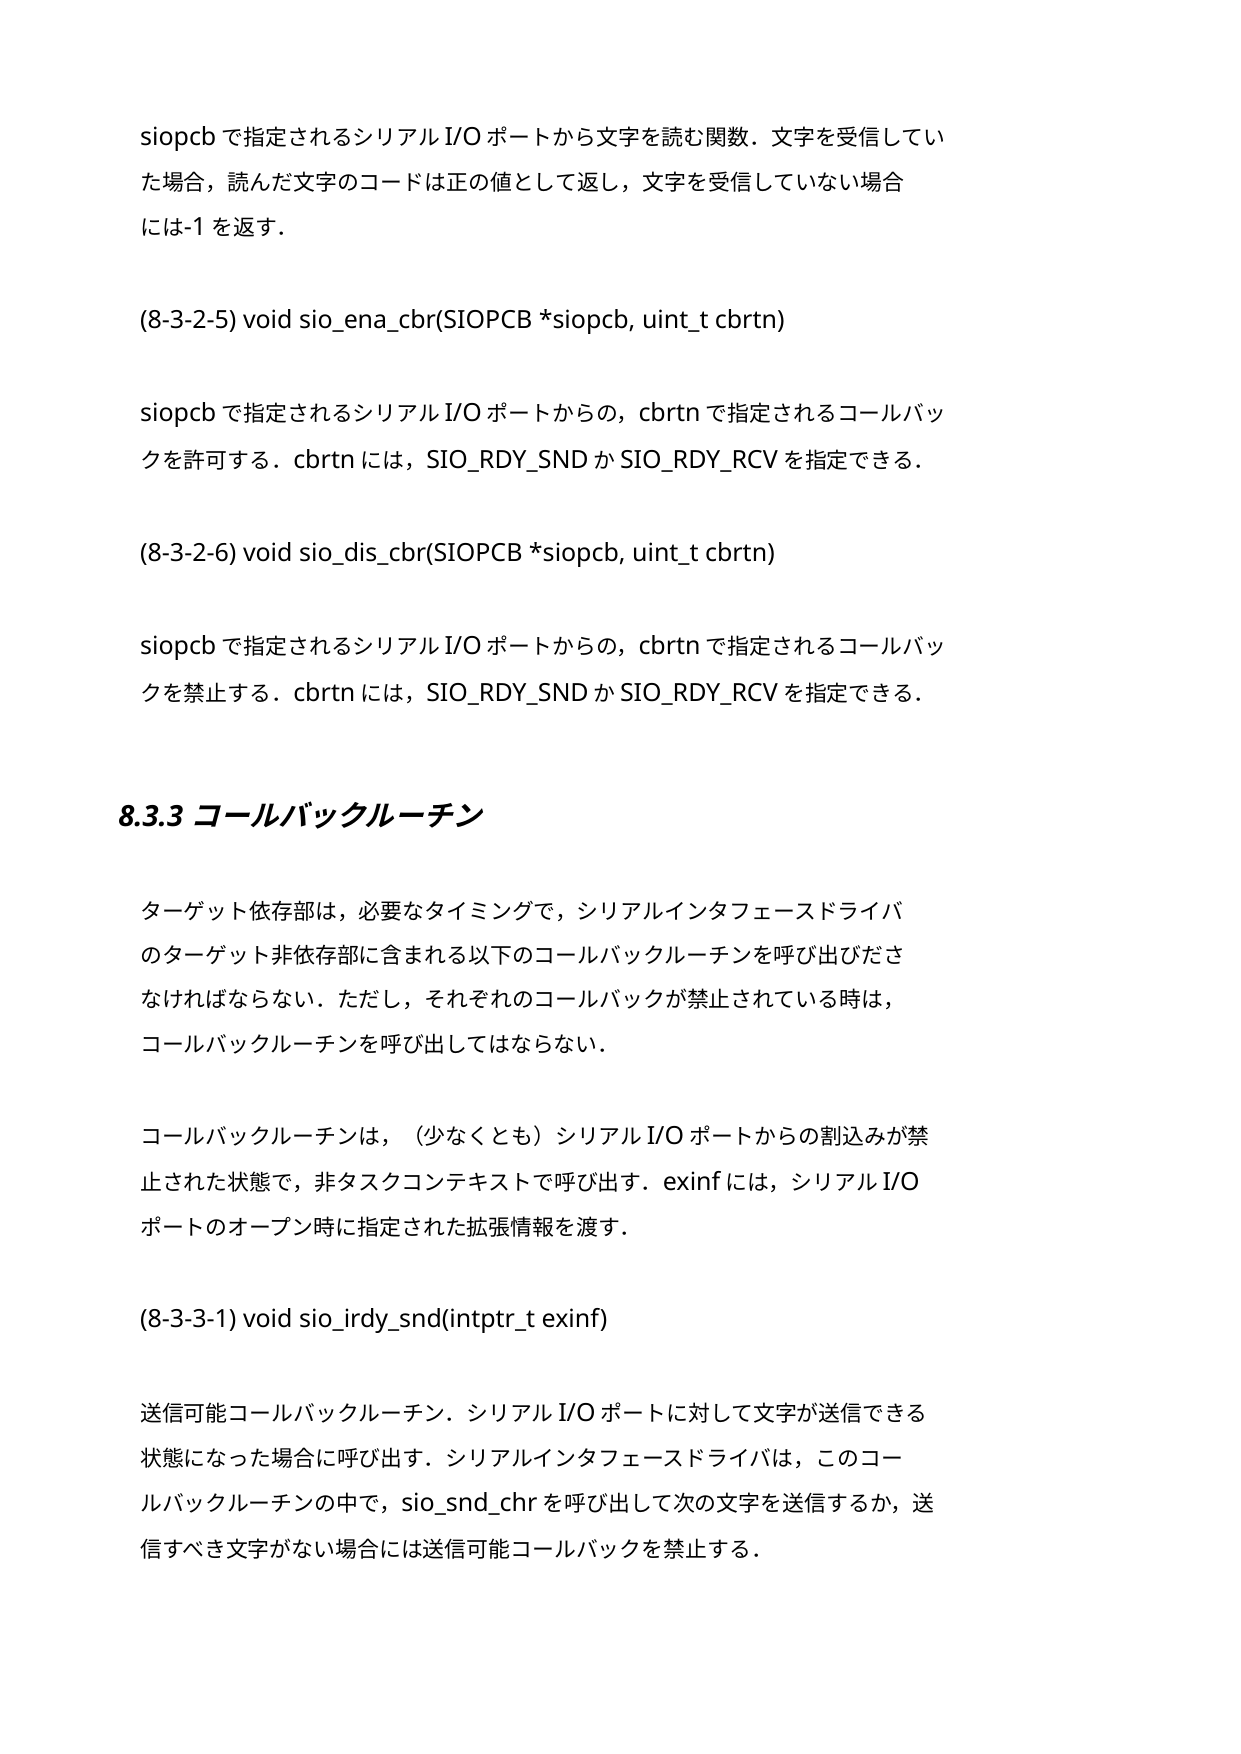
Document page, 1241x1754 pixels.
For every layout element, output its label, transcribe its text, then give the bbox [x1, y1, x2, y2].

text siopcbで指定されるシリアルI/Oポートからの，cbrtnで指定されるコールバッ [118, 628, 1122, 662]
text siopcbで指定されるシリアルI/Oポートからの，cbrtnで指定されるコールバッ [118, 395, 1122, 429]
text (8-3-2-5) void sio_ena_cbr(SIOPCB *siopcb, uint_t cbrtn) [118, 302, 1122, 336]
text なければならない．ただし，それぞれのコールバックが禁止されている時は， [118, 982, 1122, 1014]
text クを許可する．cbrtnには，SIO_RDY_SNDかSIO_RDY_RCVを指定できる． [118, 442, 1122, 476]
text た場合，読んだ文字のコードは正の値として返し，文字を受信していない場合 [118, 165, 1122, 196]
text 送信可能コールバックルーチン．シリアルI/Oポートに対して文字が送信できる [118, 1394, 1122, 1428]
text ポートのオープン時に指定された拡張情報を渡す． [118, 1210, 1122, 1242]
subtitle 8.3.3 コールバックルーチン [118, 793, 1122, 835]
text のターゲット非依存部に含まれる以下のコールバックルーチンを呼び出びださ [118, 938, 1122, 970]
text クを禁止する．cbrtnには，SIO_RDY_SNDかSIO_RDY_RCVを指定できる． [118, 674, 1122, 708]
text ターゲット依存部は，必要なタイミングで，シリアルインタフェースドライバ [118, 894, 1122, 926]
text 状態になった場合に呼び出す．シリアルインタフェースドライバは，このコー [118, 1441, 1122, 1472]
text (8-3-2-6) void sio_dis_cbr(SIOPCB *siopcb, uint_t cbrtn) [118, 535, 1122, 569]
text ルバックルーチンの中で，sio_snd_chrを呼び出して次の文字を送信するか，送 [118, 1485, 1122, 1519]
text 止された状態で，非タスクコンテキストで呼び出す．exinfには，シリアルI/O [118, 1164, 1122, 1198]
text 信すべき文字がない場合には送信可能コールバックを禁止する． [118, 1532, 1122, 1563]
text コールバックルーチンを呼び出してはならない． [118, 1027, 1122, 1058]
text (8-3-3-1) void sio_irdy_snd(intptr_t exinf) [118, 1301, 1122, 1335]
text siopcbで指定されるシリアルI/Oポートから文字を読む関数．文字を受信してい [118, 118, 1122, 152]
text コールバックルーチンは，（少なくとも）シリアルI/Oポートからの割込みが禁 [118, 1117, 1122, 1151]
text には-1を返す． [118, 209, 1122, 243]
